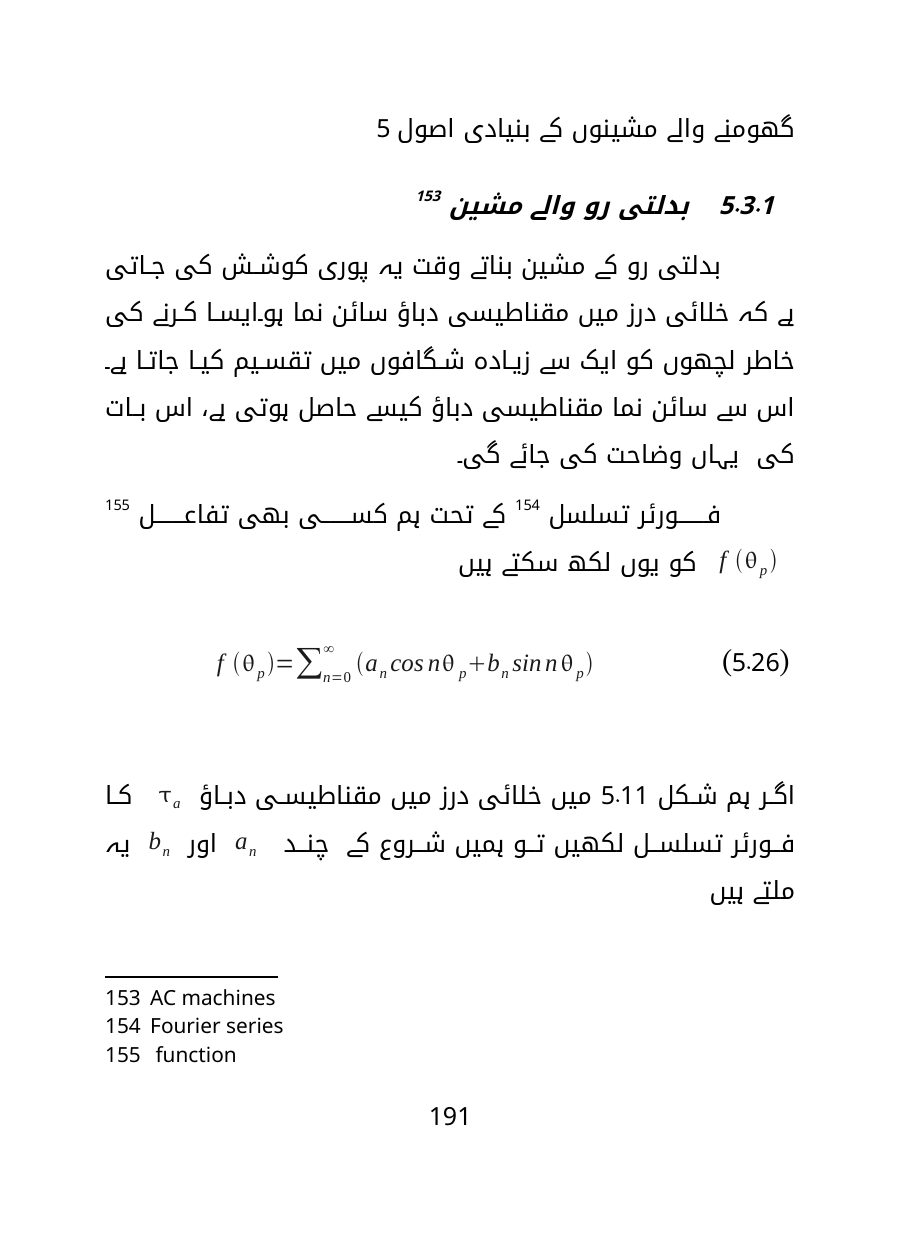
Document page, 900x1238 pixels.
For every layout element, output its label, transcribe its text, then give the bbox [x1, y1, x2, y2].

table_header (5.26) [693, 633, 795, 704]
text function [105, 1040, 795, 1068]
text Fourier series [105, 1012, 795, 1040]
text فورئر تسلسل کے تحت ہم کسی بھی تفاعل کو یوں لکھ سکتے ہیں [105, 492, 795, 587]
table_header [105, 633, 692, 704]
subtitle بدلتی رو والے مشین [105, 182, 718, 230]
text اگر ہم شکل 5.11 میں خلائی درز میں مقناطیسی دباؤ کا فورئر تسلسل لکھیں تو ہمیں شروع کے چند اوریہ ملتے ہیں [105, 773, 795, 915]
list AC machines [105, 983, 795, 1012]
text بدلتی رو کے مشین بناتے وقت یہ پوری کوشش کی جاتی ہے کہ خلائی درز میں مقناطیسی دباؤ سائن نما ہو۔ایسا کرنے کی خاطر لچھوں کو ایک سے زیادہ شگافوں میں تقسیم کیا جاتا ہے۔ اس سے سائن نما مقناطیسی دباؤ کیسے حاصل ہوتی ہے، اس بات کی یہاں وضاحت کی جائے گی۔ [105, 242, 795, 479]
